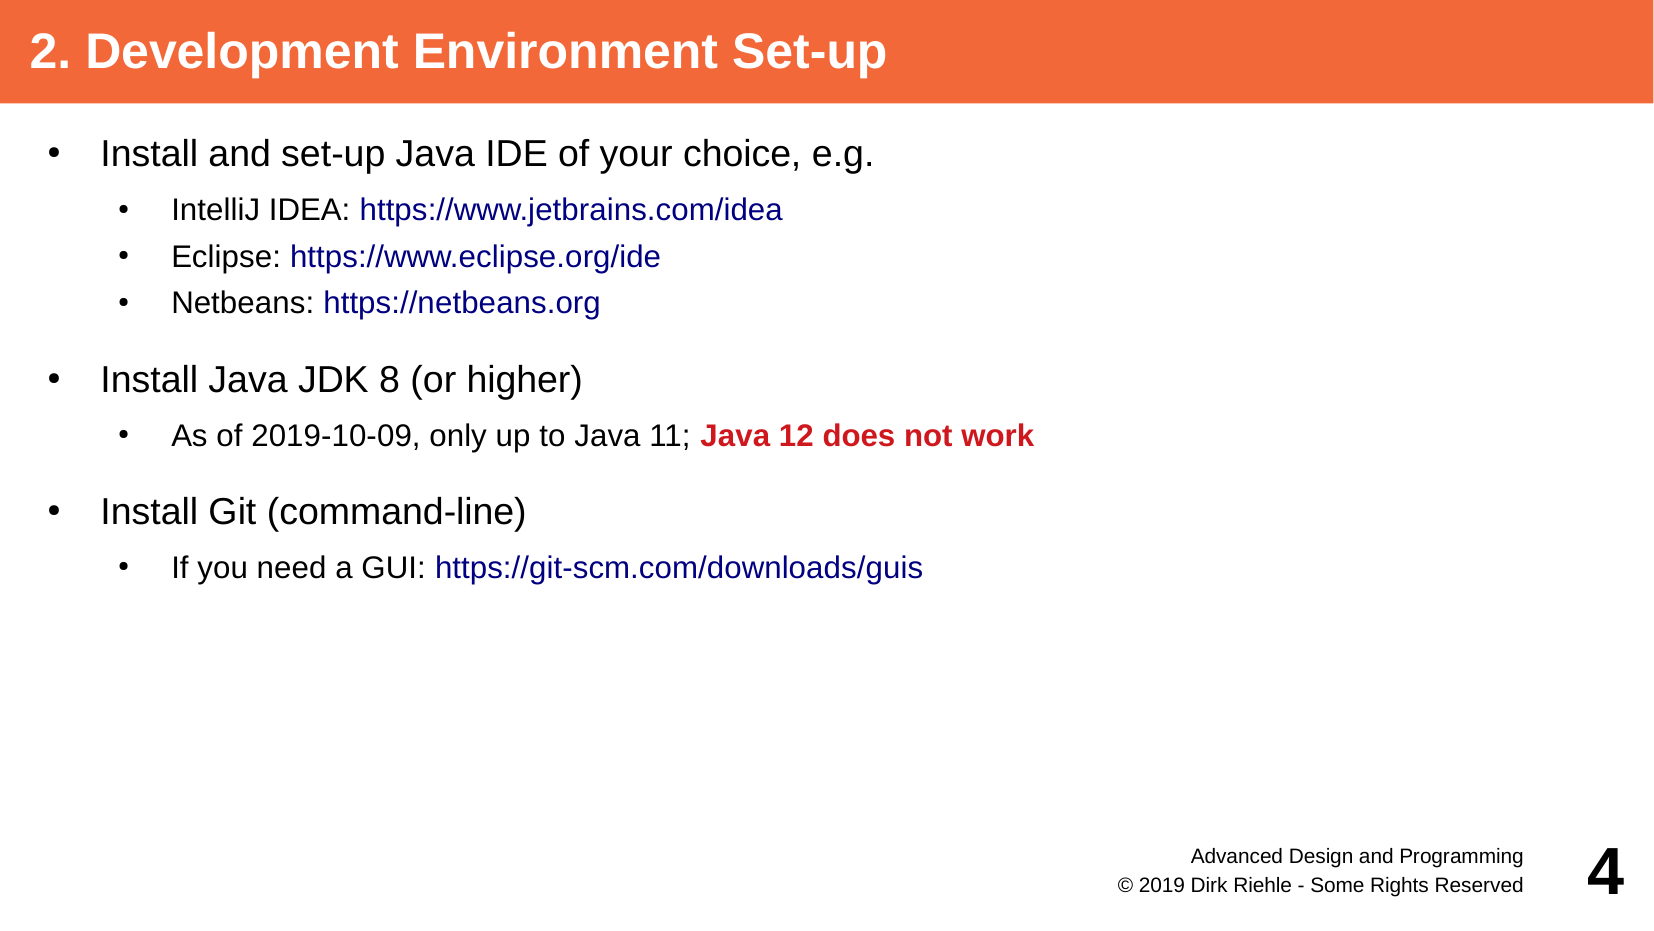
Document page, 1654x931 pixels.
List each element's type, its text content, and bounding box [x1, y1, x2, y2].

title 2. Development Environment Set-up [0, 0, 1654, 104]
list Install and set-up Java IDE of your choice, e.g. IntelliJ IDEA: https://www.jetbrains.com/idea Eclipse: https://www.eclipse.org/ide Netbeans: https://netbeans.org Install Java JDK 8 (or higher) As of 2019-10-09, only up to Java 11; Java 12 does not work Install Git (command-line) If you need a GUI: https://git-scm.com/downloads/guis [29, 132, 1625, 813]
